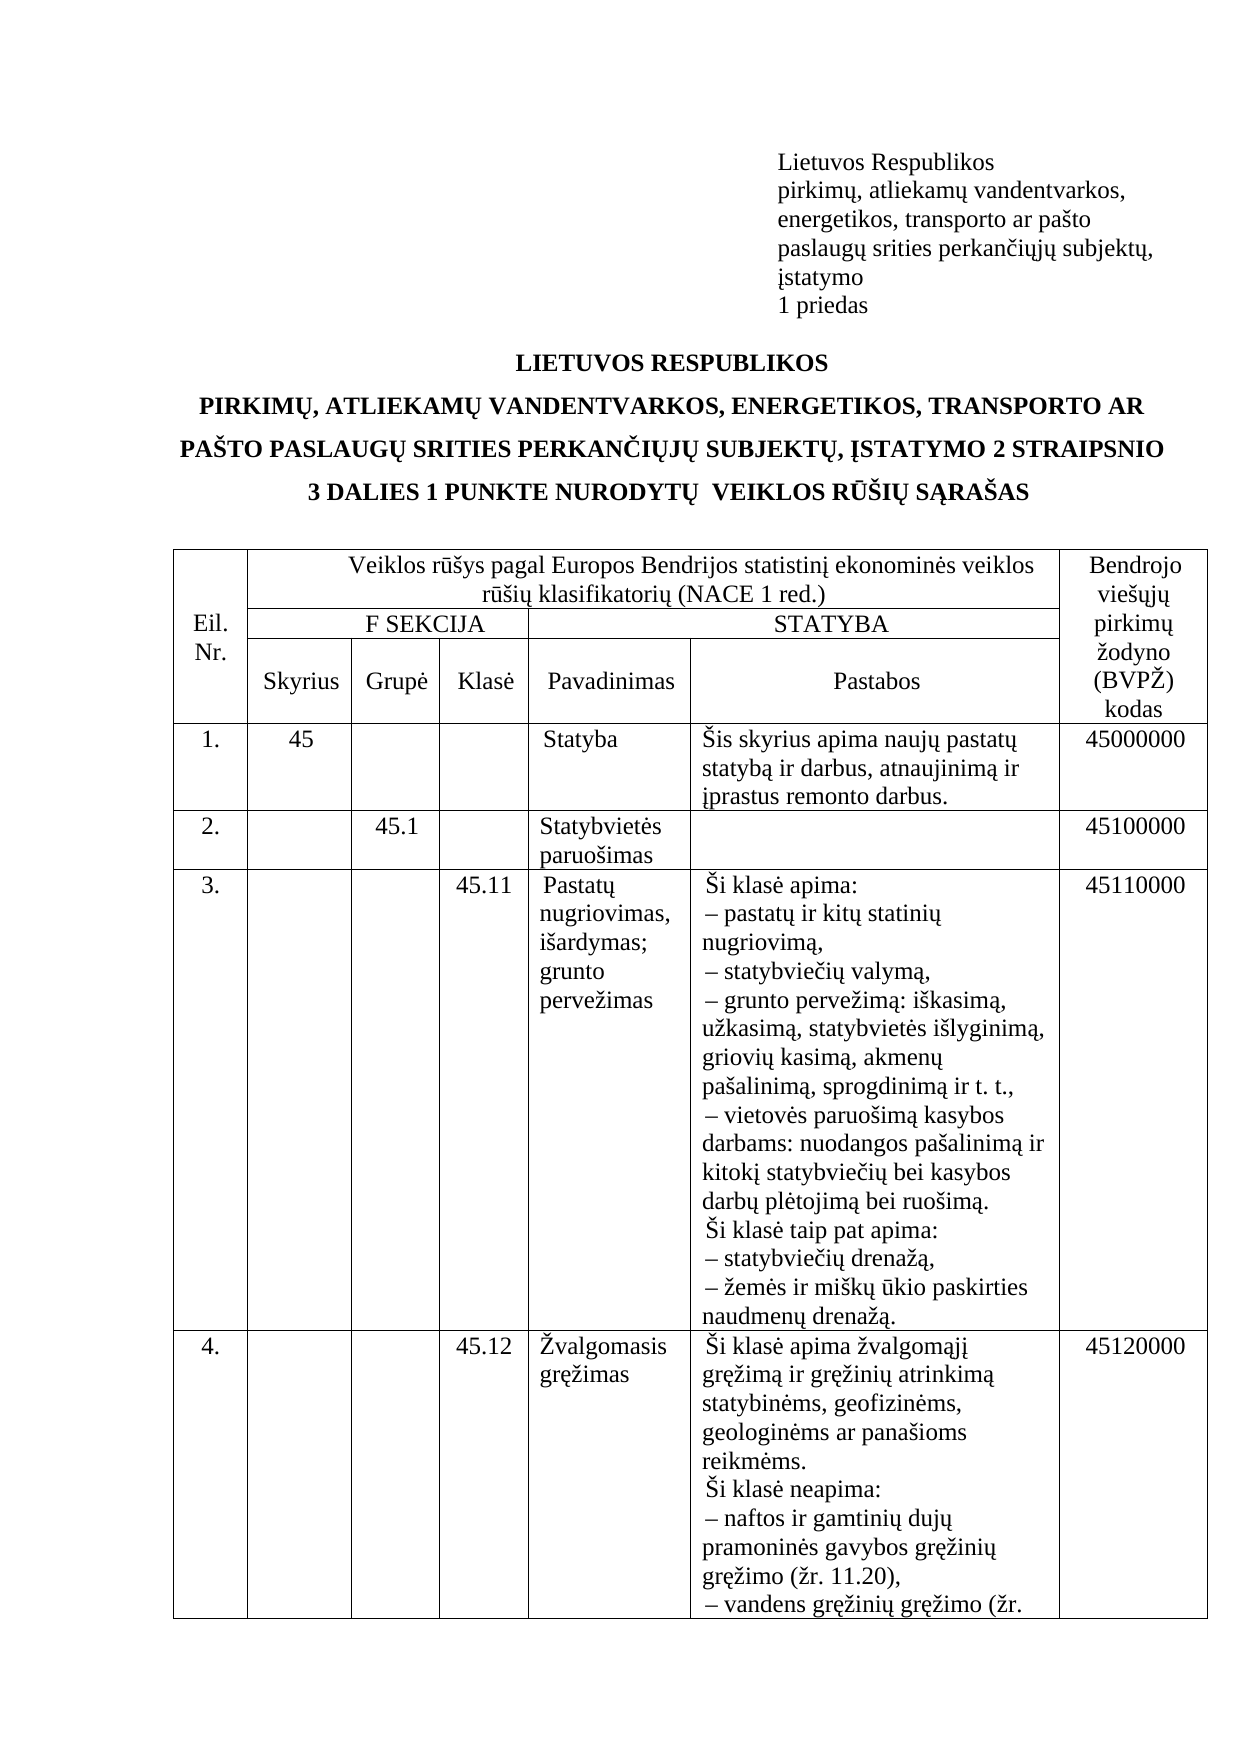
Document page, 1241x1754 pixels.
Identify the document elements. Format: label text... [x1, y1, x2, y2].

table_cell Statyba [529, 724, 690, 810]
table_header Bendrojo viešųjų pirkimų žodyno (BVPŽ) kodas [1060, 550, 1207, 723]
text pirkimų, atliekamų vandentvarkos, [177, 176, 1167, 204]
text Pirkimų, atliekamų vandentvarkos, energetikos, transporto Ar pašto paslaugų sritIeS PERKANČIŲJŲ SUBJEKTŲ, ĮSTATYMO 2 STRAIPSNIO 3 DALIES 1 PUNKTE NURODYTŲ VEIKLOS RŪŠIŲ SĄRAŠAS [177, 391, 1167, 506]
table_cell [352, 870, 439, 1330]
table_cell [691, 811, 1059, 869]
table_cell Pastabos [691, 639, 1059, 723]
text Lietuvos Respublikos [177, 147, 1167, 176]
table_cell Grupė [352, 639, 439, 723]
text paslaugų srities perkančiųjų subjektų, [177, 233, 1167, 262]
table_cell 2. [174, 811, 247, 869]
table_cell 45.11 [440, 870, 528, 1330]
table_cell [248, 811, 351, 869]
table_cell 45.12 [440, 1331, 528, 1618]
table_cell Statybvietės paruošimas [529, 811, 690, 869]
table_cell 45.1 [352, 811, 439, 869]
table_cell Ši klasė apima: – pastatų ir kitų statinių nugriovimą, – statybviečių valymą, – grunto pervežimą: iškasimą, užkasimą, statybvietės išlyginimą, griovių kasimą, akmenų pašalinimą, sprogdinimą ir t. t., – vietovės paruošimą kasybos darbams: nuodangos pašalinimą ir kitokį statybviečių bei kasybos darbų plėtojimą bei ruošimą. Ši klasė taip pat apima: – statybviečių drenažą, – žemės ir miškų ūkio paskirties naudmenų drenažą. [691, 870, 1059, 1330]
text 1 priedas [177, 291, 1167, 319]
text LIETUVoS RESPUBLIKOS [177, 348, 1167, 377]
table_cell 45 [248, 724, 351, 810]
table_cell 45000000 [1060, 724, 1207, 810]
table_cell 1. [174, 724, 247, 810]
table_cell Skyrius [248, 639, 351, 723]
table_cell [248, 870, 351, 1330]
table_cell [352, 724, 439, 810]
table_cell [248, 1331, 351, 1618]
table_cell Žvalgomasis gręžimas [529, 1331, 690, 1618]
table_cell Klasė [440, 639, 528, 723]
text įstatymo [177, 262, 1167, 291]
table_cell 45110000 [1060, 870, 1207, 1330]
text energetikos, transporto ar pašto [177, 204, 1167, 233]
table_cell F SEKCIJA [248, 609, 528, 638]
table_cell STATYBA [529, 609, 1059, 638]
table_cell 4. [174, 1331, 247, 1618]
table_header Eil. Nr. [174, 550, 247, 723]
table_cell Ši klasė apima žvalgomąjį gręžimą ir gręžinių atrinkimą statybinėms, geofizinėms, geologinėms ar panašioms reikmėms. Ši klasė neapima: – naftos ir gamtinių dujų pramoninės gavybos gręžinių gręžimo (žr. 11.20), – vandens gręžinių gręžimo (žr. [691, 1331, 1059, 1618]
table_cell [440, 811, 528, 869]
table_cell Pavadinimas [529, 639, 690, 723]
table_cell Pastatų nugriovimas, išardymas; grunto pervežimas [529, 870, 690, 1330]
table_cell Šis skyrius apima naujų pastatų statybą ir darbus, atnaujinimą ir įprastus remonto darbus. [691, 724, 1059, 810]
table_header Veiklos rūšys pagal Europos Bendrijos statistinį ekonominės veiklos rūšių klasifikatorių (NACE 1 red.) [248, 550, 1059, 608]
table_cell [440, 724, 528, 810]
table_cell 45100000 [1060, 811, 1207, 869]
table_cell 3. [174, 870, 247, 1330]
table_cell [352, 1331, 439, 1618]
table_cell 45120000 [1060, 1331, 1207, 1618]
